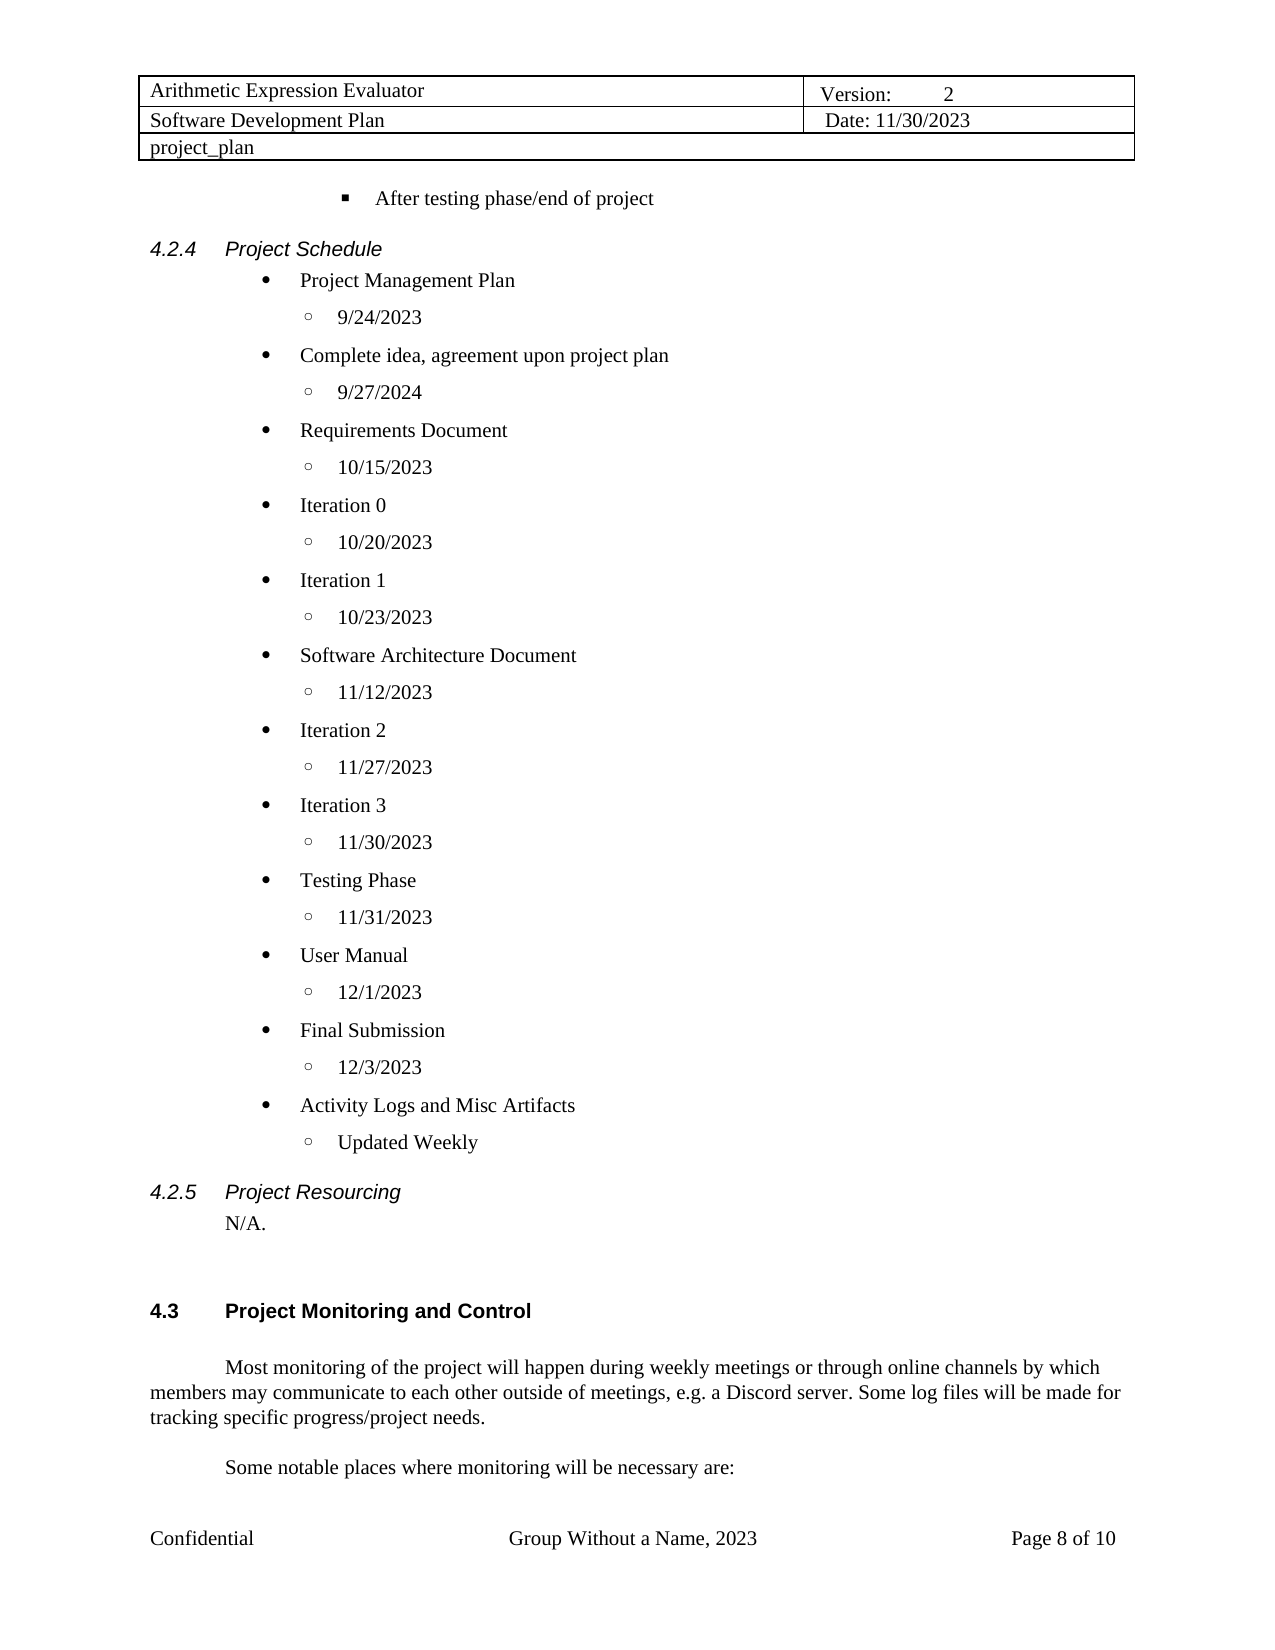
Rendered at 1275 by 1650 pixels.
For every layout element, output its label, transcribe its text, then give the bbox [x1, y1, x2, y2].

list Iteration 1 [262, 567, 1125, 592]
list Testing Phase [262, 867, 1125, 892]
list 11/27/2023 [300, 754, 1125, 779]
list 10/20/2023 [300, 529, 1125, 554]
text Most monitoring of the project will happen during weekly meetings or through online channels by which members may communicate to each other outside of meetings, e.g. a Discord server. Some log files will be made for tracking specific progress/project needs. [150, 1354, 1125, 1429]
list User Manual [262, 942, 1125, 967]
list Final Submission [262, 1017, 1125, 1042]
list 9/24/2023 [300, 304, 1125, 329]
list Activity Logs and Misc Artifacts [262, 1092, 1125, 1117]
list Software Architecture Document [262, 642, 1125, 667]
list 11/12/2023 [300, 679, 1125, 704]
list Updated Weekly [300, 1129, 1125, 1154]
text Some notable places where monitoring will be necessary are: [150, 1454, 1125, 1479]
list Complete idea, agreement upon project plan [262, 342, 1125, 367]
subtitle Project Resourcing [150, 1179, 1125, 1204]
list Iteration 2 [262, 717, 1125, 742]
list 11/30/2023 [300, 829, 1125, 854]
subtitle Project Schedule [150, 235, 1125, 260]
list Project Management Plan [262, 267, 1125, 292]
list Iteration 3 [262, 792, 1125, 817]
list Requirements Document [262, 417, 1125, 442]
list 12/3/2023 [300, 1054, 1125, 1079]
list Iteration 0 [262, 492, 1125, 517]
list 10/23/2023 [300, 604, 1125, 629]
text N/A. [225, 1210, 1125, 1235]
list 11/31/2023 [300, 904, 1125, 929]
list 10/15/2023 [300, 454, 1125, 479]
list 9/27/2024 [300, 379, 1125, 404]
list After testing phase/end of project [337, 185, 1125, 210]
list 12/1/2023 [300, 979, 1125, 1004]
subtitle Project Monitoring and Control [150, 1298, 1125, 1323]
